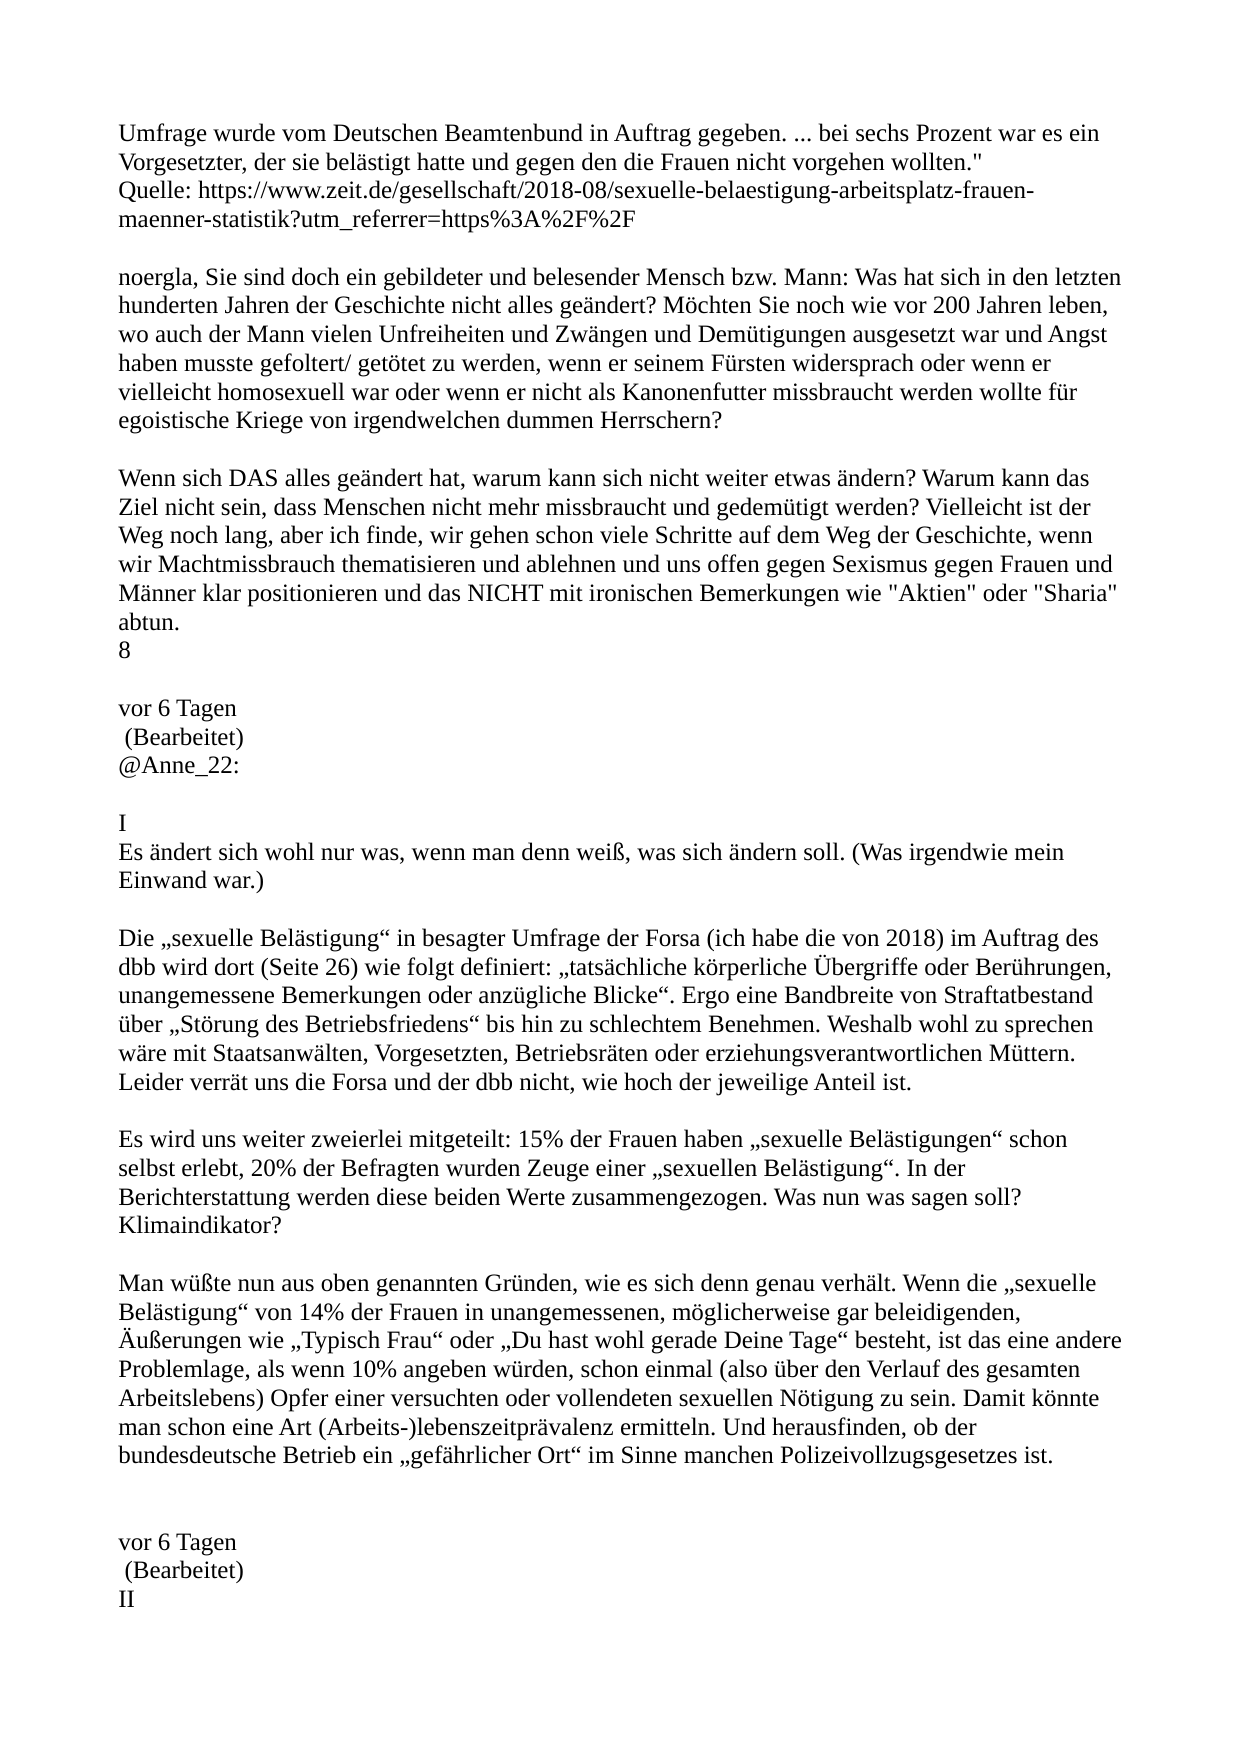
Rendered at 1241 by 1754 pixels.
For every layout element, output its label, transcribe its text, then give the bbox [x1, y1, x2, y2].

text vor 6 Tagen [118, 693, 1122, 722]
text Es ändert sich wohl nur was, wenn man denn weiß, was sich ändern soll. (Was irgendwie mein Einwand war.) [118, 837, 1122, 894]
text Man wüßte nun aus oben genannten Gründen, wie es sich denn genau verhält. Wenn die „sexuelle Belästigung“ von 14% der Frauen in unangemessenen, möglicherweise gar beleidigenden, Äußerungen wie „Typisch Frau“ oder „Du hast wohl gerade Deine Tage“ besteht, ist das eine andere Problemlage, als wenn 10% angeben würden, schon einmal (also über den Verlauf des gesamten Arbeitslebens) Opfer einer versuchten oder vollendeten sexuellen Nötigung zu sein. Damit könnte man schon eine Art (Arbeits-)lebenszeitprävalenz ermitteln. Und herausfinden, ob der bundesdeutsche Betrieb ein „gefährlicher Ort“ im Sinne manchen Polizeivollzugsgesetzes ist. [118, 1268, 1122, 1469]
text I [118, 808, 1122, 837]
text II [118, 1584, 1122, 1613]
text Es wird uns weiter zweierlei mitgeteilt: 15% der Frauen haben „sexuelle Belästigungen“ schon selbst erlebt, 20% der Befragten wurden Zeuge einer „sexuellen Belästigung“. In der Berichterstattung werden diese beiden Werte zusammengezogen. Was nun was sagen soll? Klimaindikator? [118, 1124, 1122, 1239]
text 8 [118, 636, 1122, 664]
text Umfrage wurde vom Deutschen Beamtenbund in Auftrag gegeben. ... bei sechs Prozent war es ein Vorgesetzter, der sie belästigt hatte und gegen den die Frauen nicht vorgehen wollten." [118, 118, 1122, 176]
text Wenn sich DAS alles geändert hat, warum kann sich nicht weiter etwas ändern? Warum kann das Ziel nicht sein, dass Menschen nicht mehr missbraucht und gedemütigt werden? Vielleicht ist der Weg noch lang, aber ich finde, wir gehen schon viele Schritte auf dem Weg der Geschichte, wenn wir Machtmissbrauch thematisieren und ablehnen und uns offen gegen Sexismus gegen Frauen und Männer klar positionieren und das NICHT mit ironischen Bemerkungen wie "Aktien" oder "Sharia" abtun. [118, 463, 1122, 636]
text (Bearbeitet) [118, 1556, 1122, 1584]
text vor 6 Tagen [118, 1527, 1122, 1556]
text @Anne_22: [118, 751, 1122, 779]
text Die „sexuelle Belästigung“ in besagter Umfrage der Forsa (ich habe die von 2018) im Auftrag des dbb wird dort (Seite 26) wie folgt definiert: „tatsächliche körperliche Übergriffe oder Berührungen, unangemessene Bemerkungen oder anzügliche Blicke“. Ergo eine Bandbreite von Straftatbestand über „Störung des Betriebsfriedens“ bis hin zu schlechtem Benehmen. Weshalb wohl zu sprechen wäre mit Staatsanwälten, Vorgesetzten, Betriebsräten oder erziehungsverantwortlichen Müttern. Leider verrät uns die Forsa und der dbb nicht, wie hoch der jeweilige Anteil ist. [118, 923, 1122, 1096]
text noergla, Sie sind doch ein gebildeter und belesender Mensch bzw. Mann: Was hat sich in den letzten hunderten Jahren der Geschichte nicht alles geändert? Möchten Sie noch wie vor 200 Jahren leben, wo auch der Mann vielen Unfreiheiten und Zwängen und Demütigungen ausgesetzt war und Angst haben musste gefoltert/ getötet zu werden, wenn er seinem Fürsten widersprach oder wenn er vielleicht homosexuell war oder wenn er nicht als Kanonenfutter missbraucht werden wollte für egoistische Kriege von irgendwelchen dummen Herrschern? [118, 262, 1122, 434]
text (Bearbeitet) [118, 722, 1122, 751]
text Quelle: https://www.zeit.de/gesellschaft/2018-08/sexuelle-belaestigung-arbeitsplatz-frauen-maenner-statistik?utm_referrer=https%3A%2F%2F [118, 176, 1122, 233]
